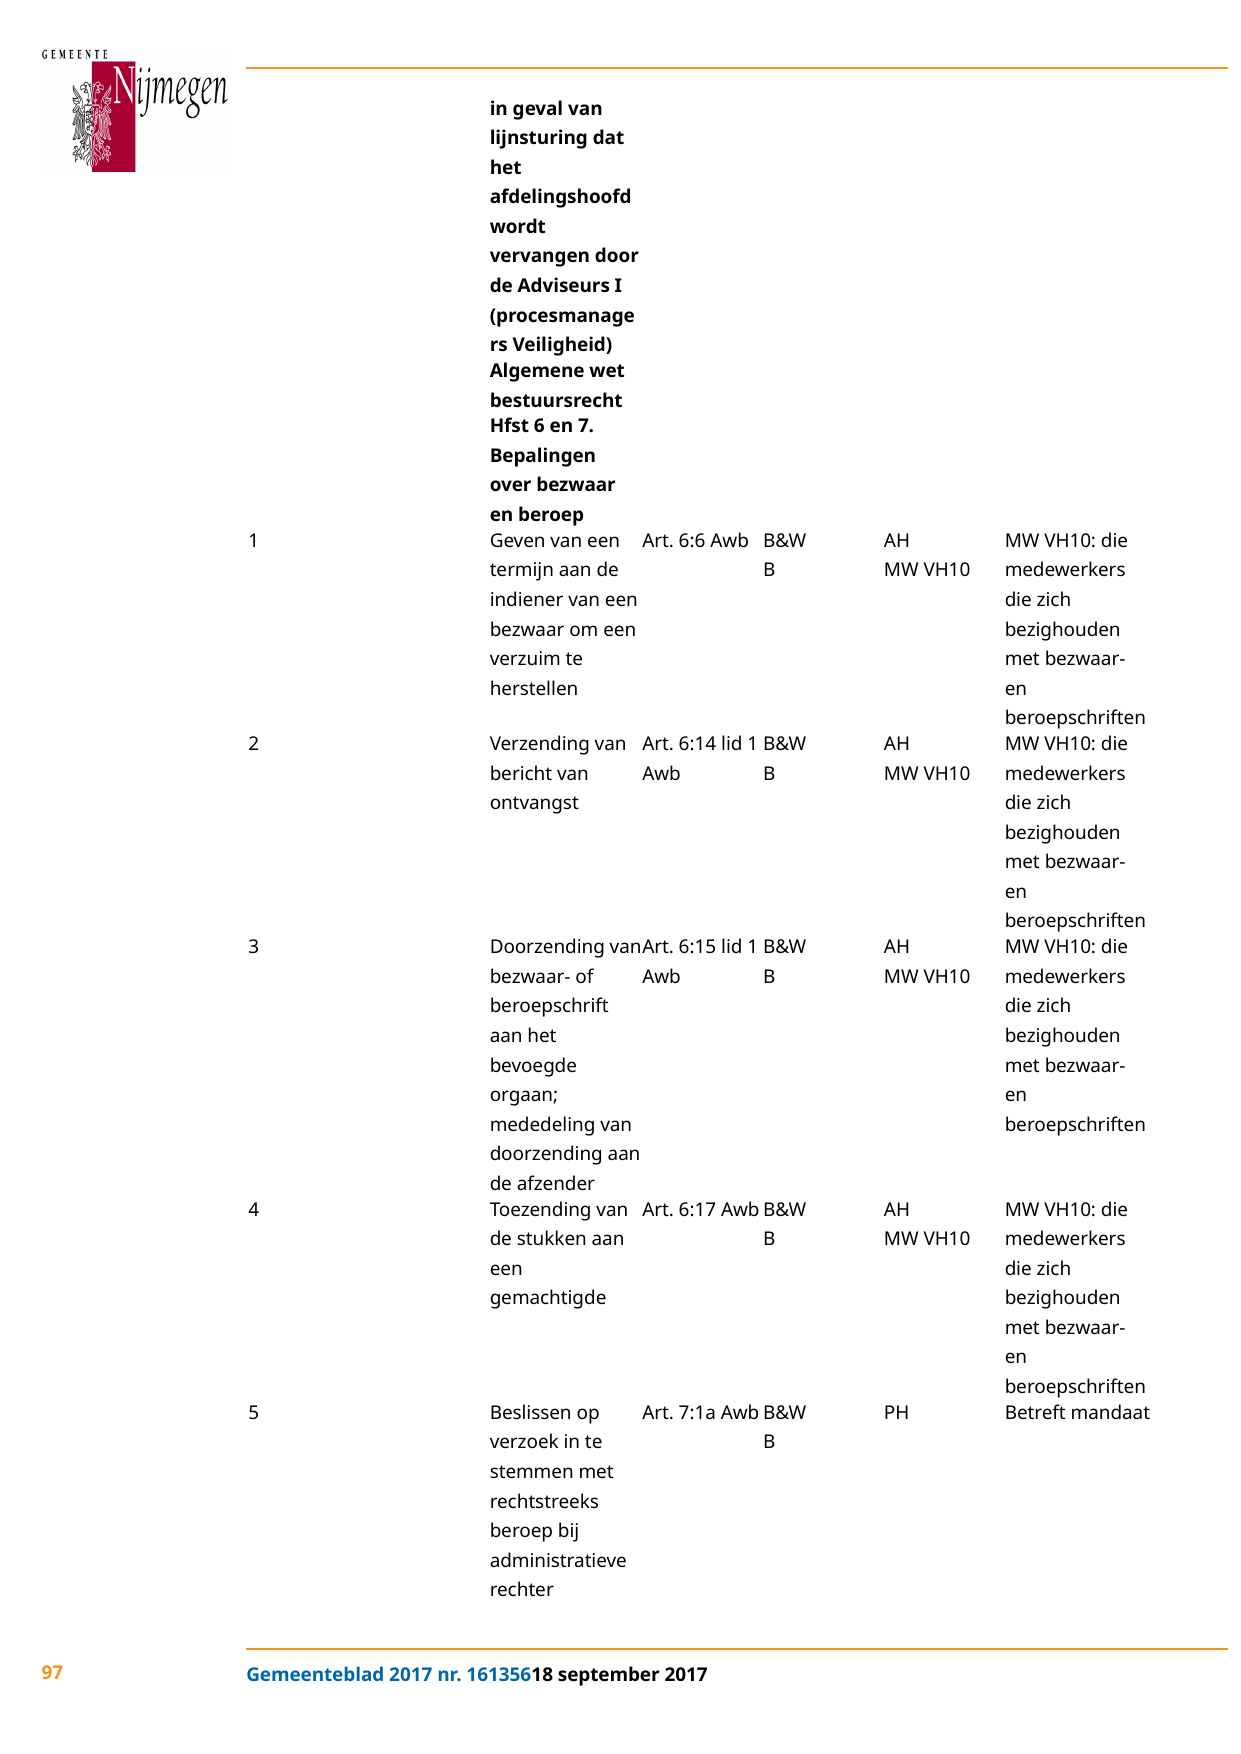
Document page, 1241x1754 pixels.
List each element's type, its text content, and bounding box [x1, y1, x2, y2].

table_cell [248, 357, 489, 412]
table_cell Algemene wet bestuursrecht [490, 357, 642, 412]
table_cell 4 [248, 1196, 489, 1399]
picture [41, 47, 231, 172]
table_cell Art. 6:17 Awb [642, 1196, 763, 1399]
table_cell [884, 413, 1004, 527]
table_cell MW VH10: die medewerkers die zich bezighouden met bezwaar- en beroepschriften [1005, 1196, 1152, 1399]
table_cell Doorzending van bezwaar- of beroepschrift aan het bevoegde orgaan; mededeling van doorzending aan de afzender [490, 934, 642, 1196]
table_cell [1005, 357, 1152, 412]
table_cell 3 [248, 934, 489, 1196]
table_cell in geval van lijnsturing dat het afdelingshoofd wordt vervangen door de Adviseurs I (procesmanagers Veiligheid) [490, 95, 642, 357]
table_cell [884, 357, 1004, 412]
table_cell B&W B [763, 527, 884, 730]
table_cell [248, 95, 489, 357]
table_cell Toezending van de stukken aan een gemachtigde [490, 1196, 642, 1399]
table_cell 2 [248, 730, 489, 933]
table_cell [1005, 413, 1152, 527]
table_cell 1 [248, 527, 489, 730]
table_cell Beslissen op verzoek in te stemmen met rechtstreeks beroep bij administratieve rechter [490, 1399, 642, 1602]
table_cell Art. 6:14 lid 1 Awb [642, 730, 763, 933]
table_cell Betreft mandaat [1005, 1399, 1152, 1602]
table_cell Hfst 6 en 7. Bepalingen over bezwaar en beroep [490, 413, 642, 527]
table_cell AH MW VH10 [884, 527, 1004, 730]
table_cell MW VH10: die medewerkers die zich bezighouden met bezwaar- en beroepschriften [1005, 730, 1152, 933]
table_cell B&W B [763, 1399, 884, 1602]
table_cell Art. 6:6 Awb [642, 527, 763, 730]
table_cell MW VH10: die medewerkers die zich bezighouden met bezwaar- en beroepschriften [1005, 527, 1152, 730]
table_cell 5 [248, 1399, 489, 1602]
table_cell [763, 357, 884, 412]
table_cell [1005, 95, 1152, 357]
table_cell B&W B [763, 730, 884, 933]
table_cell Art. 6:15 lid 1 Awb [642, 934, 763, 1196]
table_cell Geven van een termijn aan de indiener van een bezwaar om een verzuim te herstellen [490, 527, 642, 730]
table_cell B&W B [763, 934, 884, 1196]
table_cell [642, 95, 763, 357]
table_cell AH MW VH10 [884, 934, 1004, 1196]
table_cell MW VH10: die medewerkers die zich bezighouden met bezwaar- en beroepschriften [1005, 934, 1152, 1196]
table_cell AH MW VH10 [884, 730, 1004, 933]
table_cell [763, 95, 884, 357]
table_cell [884, 95, 1004, 357]
table_cell AH MW VH10 [884, 1196, 1004, 1399]
table_cell [642, 413, 763, 527]
table_cell [763, 413, 884, 527]
table_cell B&W B [763, 1196, 884, 1399]
table_cell Art. 7:1a Awb [642, 1399, 763, 1602]
table_cell [248, 413, 489, 527]
table_cell Verzending van bericht van ontvangst [490, 730, 642, 933]
table_cell [642, 357, 763, 412]
table_cell PH [884, 1399, 1004, 1602]
